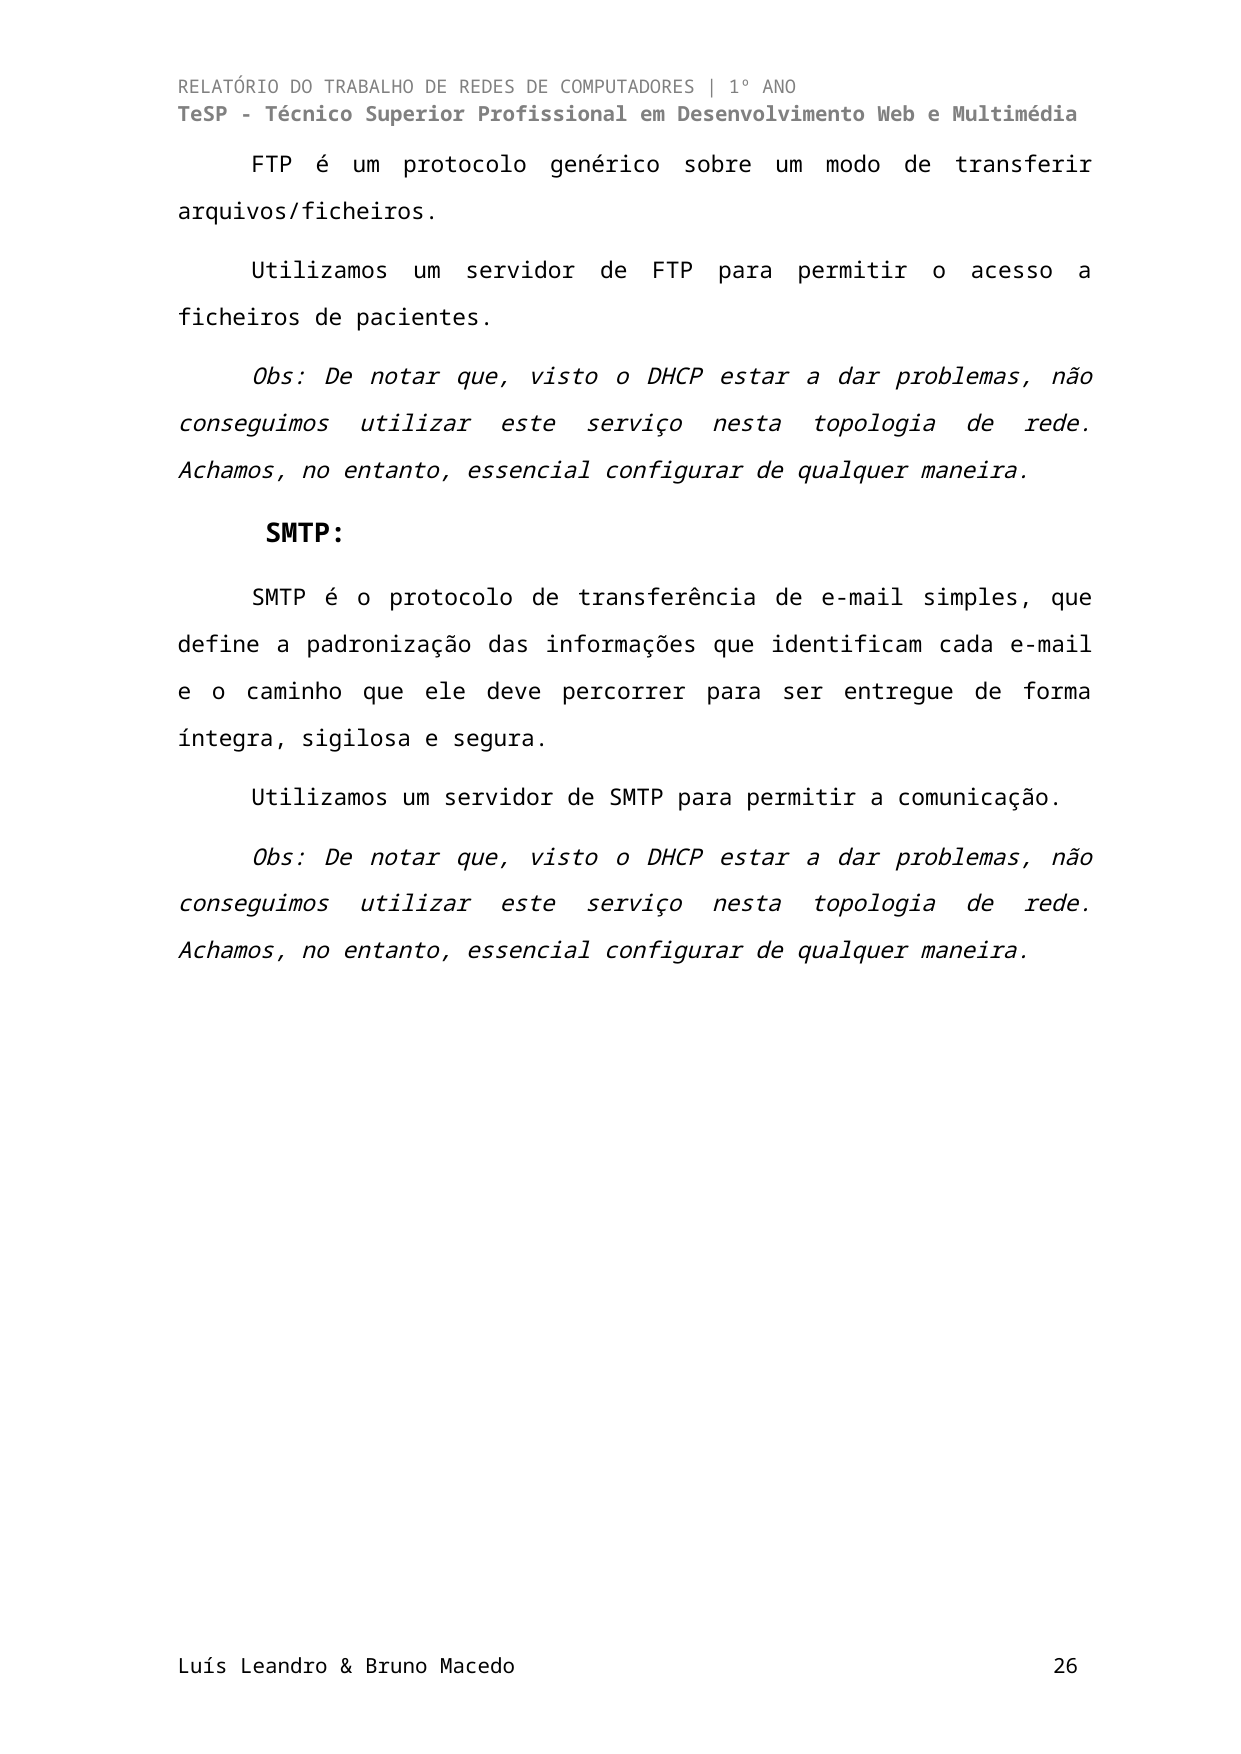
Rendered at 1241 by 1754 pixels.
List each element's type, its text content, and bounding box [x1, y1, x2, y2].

text SMTP: [177, 513, 1092, 550]
text Obs: De notar que, visto o DHCP estar a dar problemas, não conseguimos utilizar este serviço nesta topologia de rede. Achamos, no entanto, essencial configurar de qualquer maneira. [177, 360, 1092, 485]
text Utilizamos um servidor de FTP para permitir o acesso a ficheiros de pacientes. [177, 254, 1092, 332]
text Utilizamos um servidor de SMTP para permitir a comunicação. [177, 781, 1092, 812]
text Obs: De notar que, visto o DHCP estar a dar problemas, não conseguimos utilizar este serviço nesta topologia de rede. Achamos, no entanto, essencial configurar de qualquer maneira. [177, 841, 1092, 966]
text SMTP é o protocolo de transferência de e-mail simples, que define a padronização das informações que identificam cada e-mail e o caminho que ele deve percorrer para ser entregue de forma íntegra, sigilosa e segura. [177, 581, 1092, 753]
text FTP é um protocolo genérico sobre um modo de transferir arquivos/ficheiros. [177, 148, 1092, 226]
